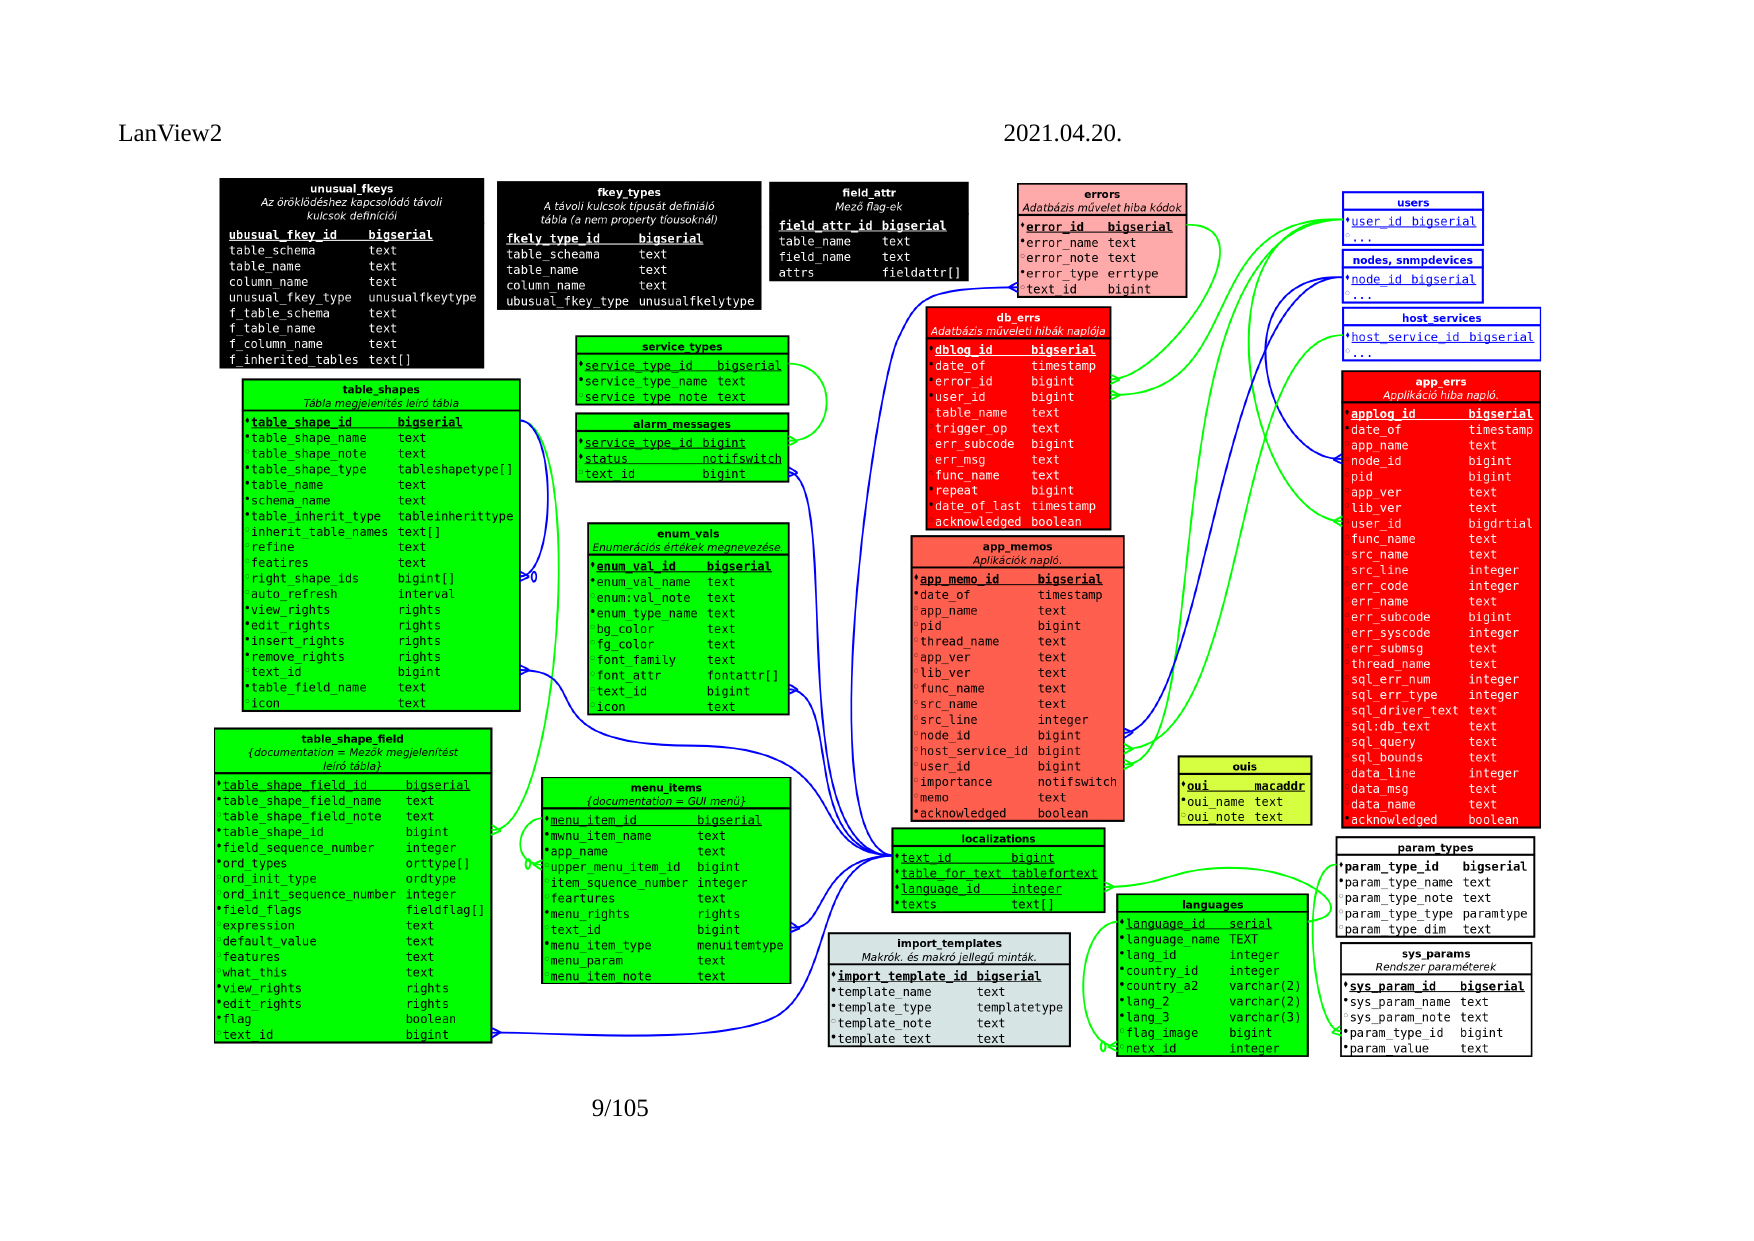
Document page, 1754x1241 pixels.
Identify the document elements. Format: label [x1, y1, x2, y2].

picture [222, 183, 1542, 1057]
